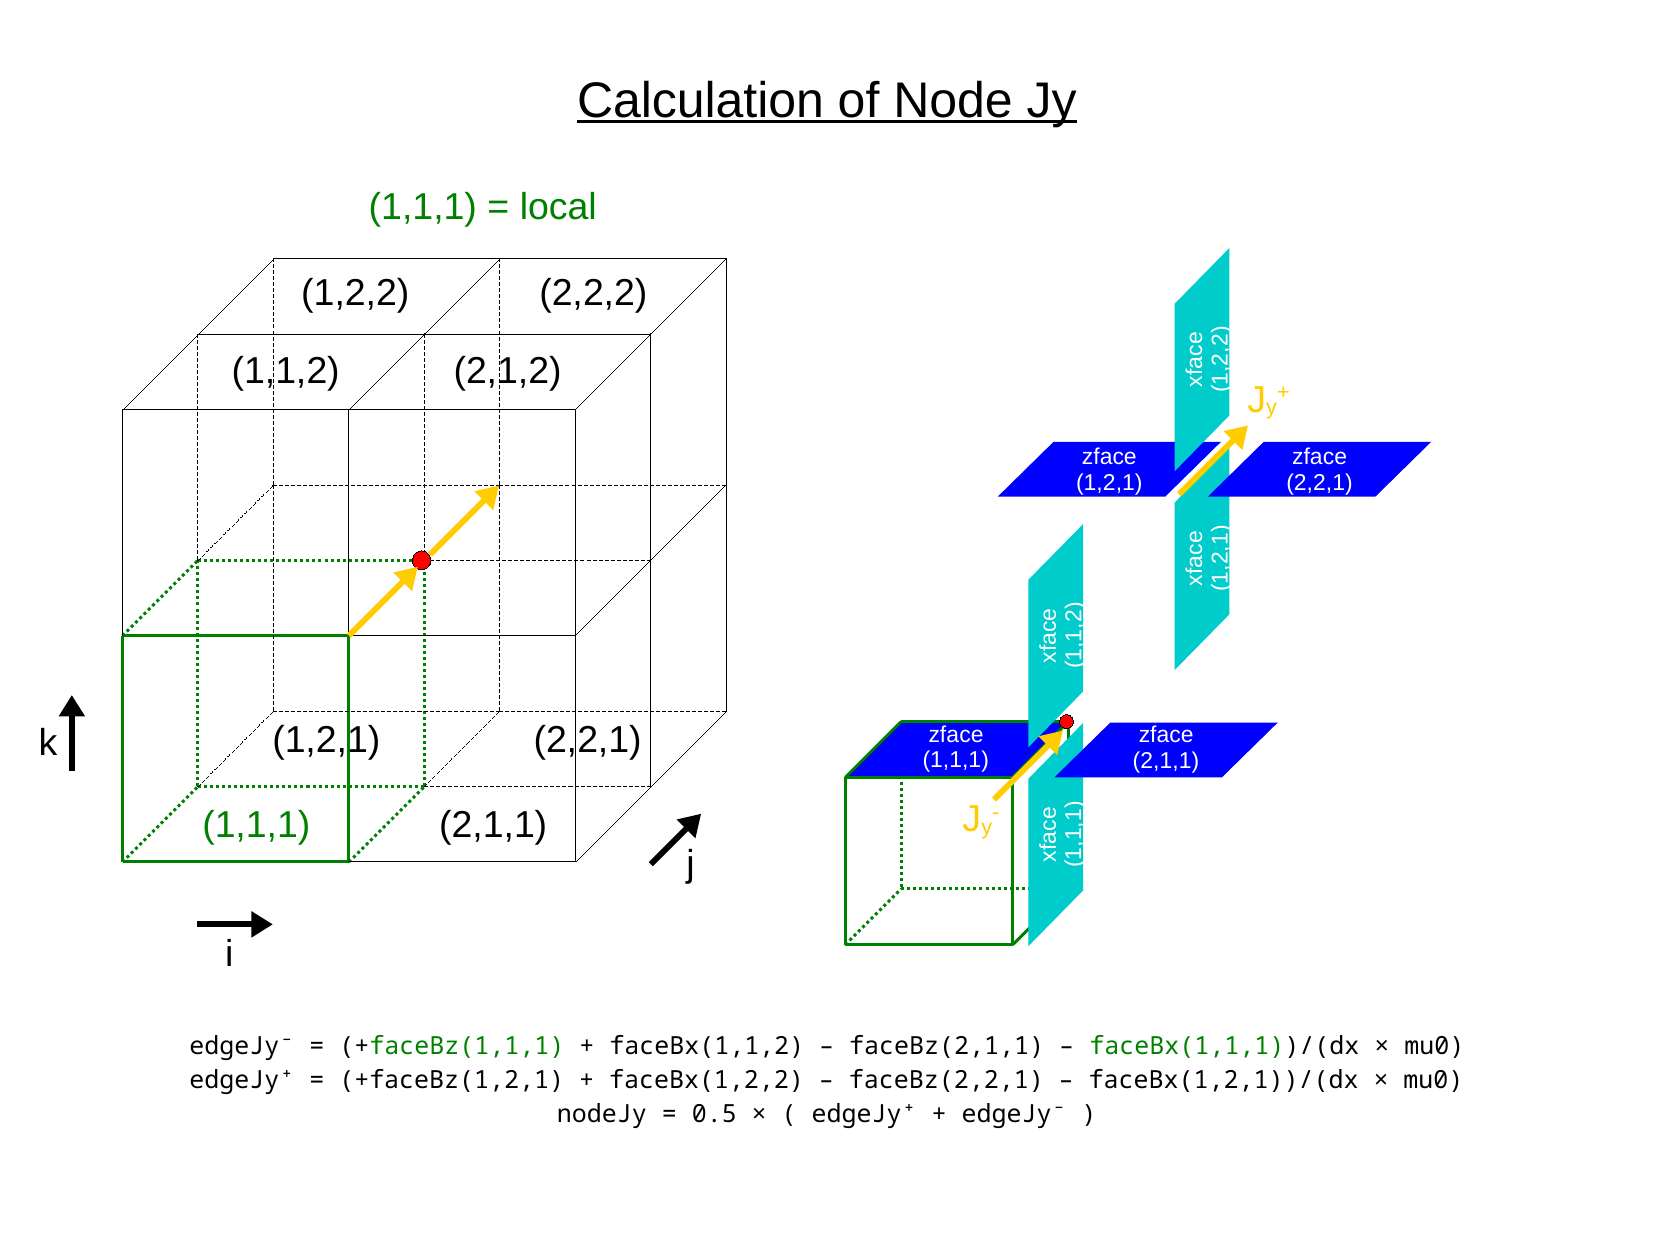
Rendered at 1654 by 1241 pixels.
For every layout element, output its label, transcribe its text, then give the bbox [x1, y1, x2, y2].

text_box [1220, 722, 1278, 778]
text_box [1174, 441, 1266, 508]
text_box (1,2,2) [286, 263, 425, 321]
text_box k [18, 714, 77, 771]
text_box edgeJy⁻ = (+faceBz(1,1,1) + faceBx(1,1,2) – faceBz(2,1,1) – faceBx(1,1,1))/(dx × mu0) edgeJy⁺ = (+faceBz(1,2,1) + faceBx(1,2,2) – faceBz(2,2,1) – faceBx(1,2,1))/(dx × mu0) nodeJy = 0.5 × ( edgeJy⁺ + edgeJy⁻ ) [26, 1020, 1627, 1111]
text_box xface (1,1,2) [1027, 585, 1095, 686]
text_box [1374, 441, 1432, 497]
text_box [1174, 248, 1230, 309]
text_box (1,1,2) [216, 341, 355, 399]
text_box zface (2,1,1) [1112, 714, 1220, 782]
text_box Calculation of Node Jy [468, 64, 1186, 136]
text_box zface (1,2,1) [1055, 436, 1163, 504]
text_box xface (1,2,2) [1174, 309, 1241, 410]
text_box [1028, 524, 1084, 585]
text_box (2,2,1) [518, 711, 657, 769]
text_box [1010, 686, 1084, 776]
text_box [1163, 410, 1230, 497]
text_box (2,1,1) [424, 795, 563, 853]
text_box Jy- [947, 790, 1074, 862]
text_box (1,2,1) [257, 711, 396, 769]
text_box (2,1,2) [438, 341, 577, 399]
text_box [1174, 609, 1230, 671]
text_box [412, 550, 432, 570]
text_box j [661, 834, 720, 892]
text_box (2,2,2) [524, 263, 663, 321]
text_box (1,1,1) = local [277, 177, 689, 235]
text_box (1,1,1) [178, 795, 335, 853]
text_box [1028, 722, 1112, 784]
text_box zface (1,1,1) [902, 714, 1010, 782]
text_box [850, 724, 902, 776]
text_box xface (1,2,1) [1173, 508, 1241, 609]
text_box i [200, 924, 259, 982]
text_box [1028, 885, 1084, 947]
text_box xface (1,1,1) [1027, 784, 1095, 885]
text_box Jy+ [1232, 370, 1359, 442]
text_box [997, 441, 1055, 497]
text_box zface (2,2,1) [1266, 436, 1374, 504]
